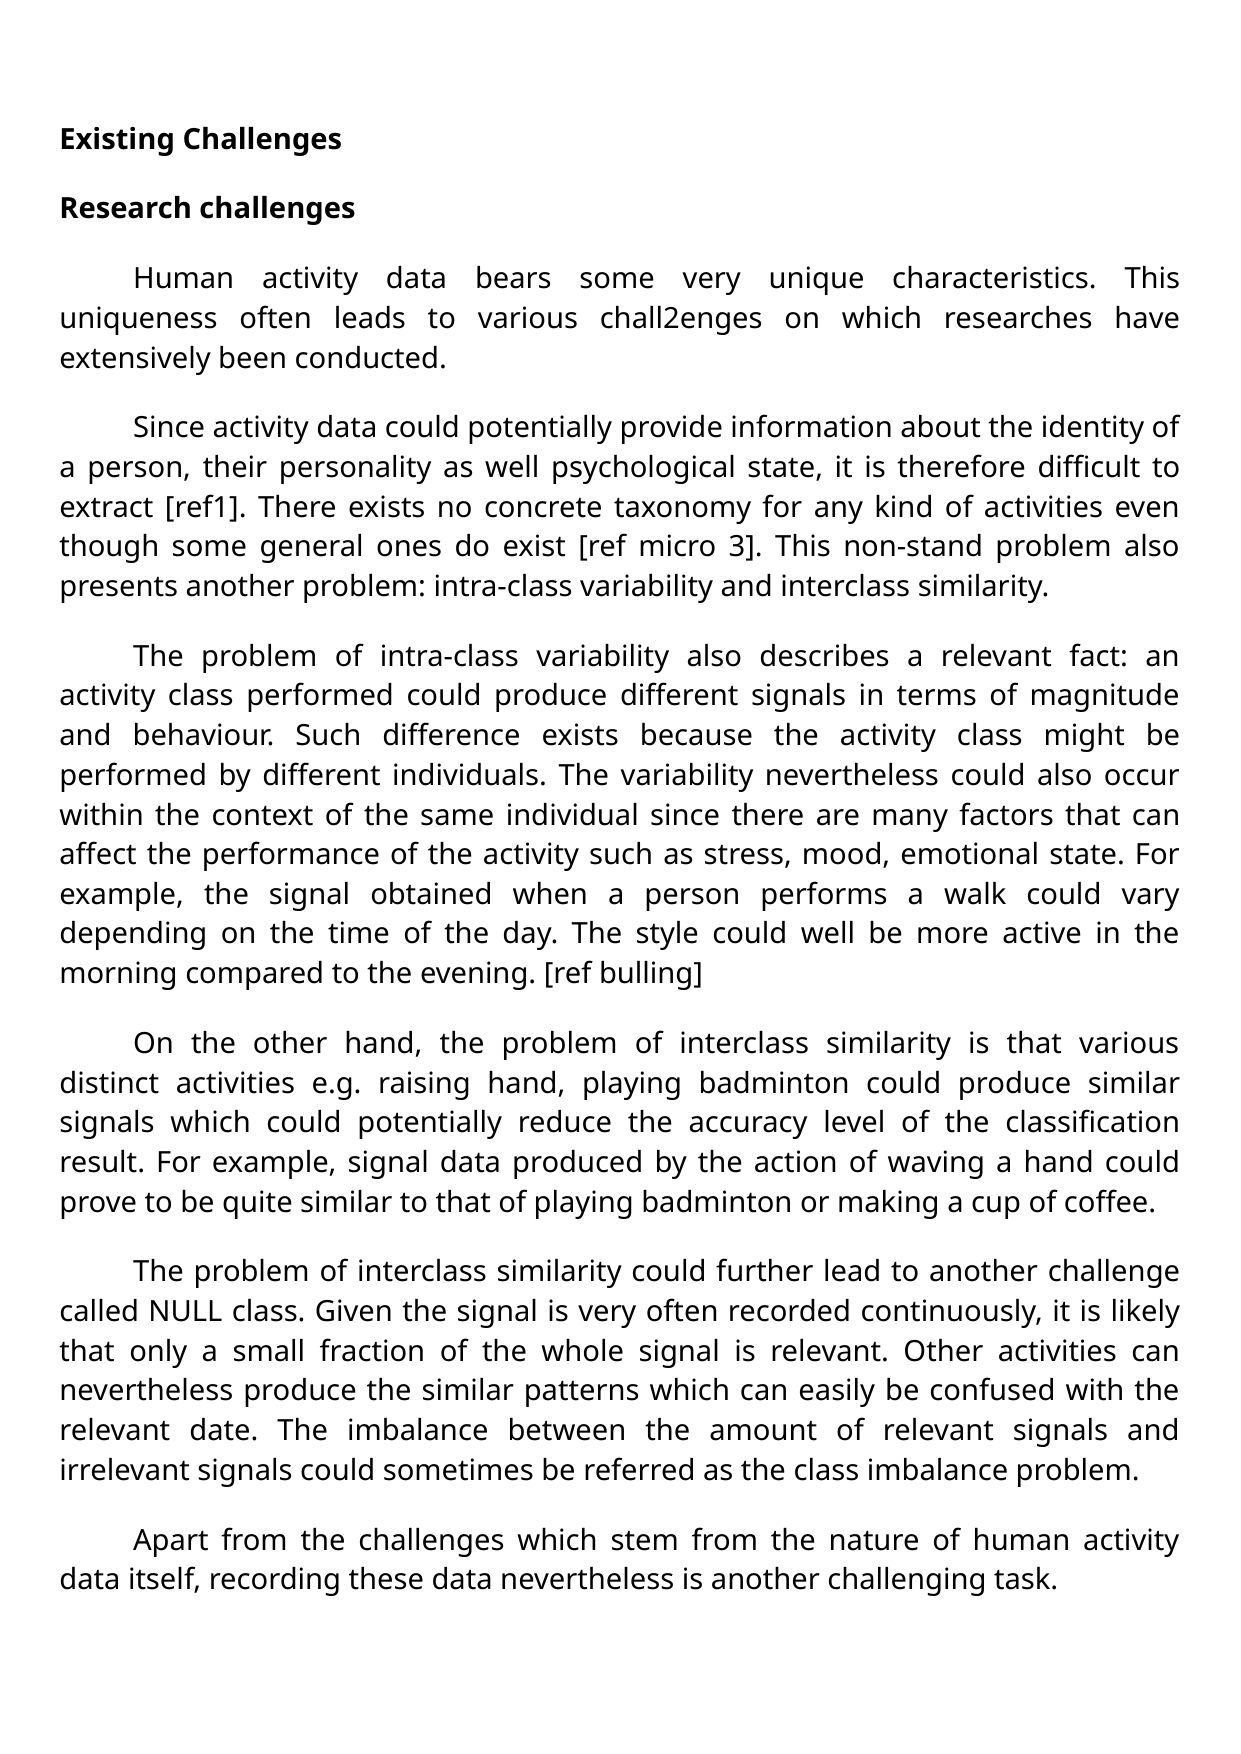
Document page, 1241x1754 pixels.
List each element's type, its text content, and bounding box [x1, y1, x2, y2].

text Since activity data could potentially provide information about the identity of a person, their personality as well psychological state, it is therefore difficult to extract [ref1]. There exists no concrete taxonomy for any kind of activities even though some general ones do exist [ref micro 3]. This non-stand problem also presents another problem: intra-class variability and interclass similarity. [59, 407, 1181, 605]
text Research challenges [59, 188, 1181, 227]
text On the other hand, the problem of interclass similarity is that various distinct activities e.g. raising hand, playing badminton could produce similar signals which could potentially reduce the accuracy level of the classification result. For example, signal data produced by the action of waving a hand could prove to be quite similar to that of playing badminton or making a cup of coffee. [59, 1022, 1181, 1221]
text Human activity data bears some very unique characteristics. This uniqueness often leads to various chall2enges on which researches have extensively been conducted. [59, 257, 1181, 377]
text The problem of intra-class variability also describes a relevant fact: an activity class performed could produce different signals in terms of magnitude and behaviour. Such difference exists because the activity class might be performed by different individuals. The variability nevertheless could also occur within the context of the same individual since there are many factors that can affect the performance of the activity such as stress, mood, emotional state. For example, the signal obtained when a person performs a walk could vary depending on the time of the day. The style could well be more active in the morning compared to the evening. [ref bulling] [59, 635, 1181, 992]
text Apart from the challenges which stem from the nature of human activity data itself, recording these data nevertheless is another challenging task. [59, 1519, 1181, 1598]
text Existing Challenges [59, 118, 1181, 158]
text The problem of interclass similarity could further lead to another challenge called NULL class. Given the signal is very often recorded continuously, it is likely that only a small fraction of the whole signal is relevant. Other activities can nevertheless produce the similar patterns which can easily be confused with the relevant date. The imbalance between the amount of relevant signals and irrelevant signals could sometimes be referred as the class imbalance problem. [59, 1251, 1181, 1489]
